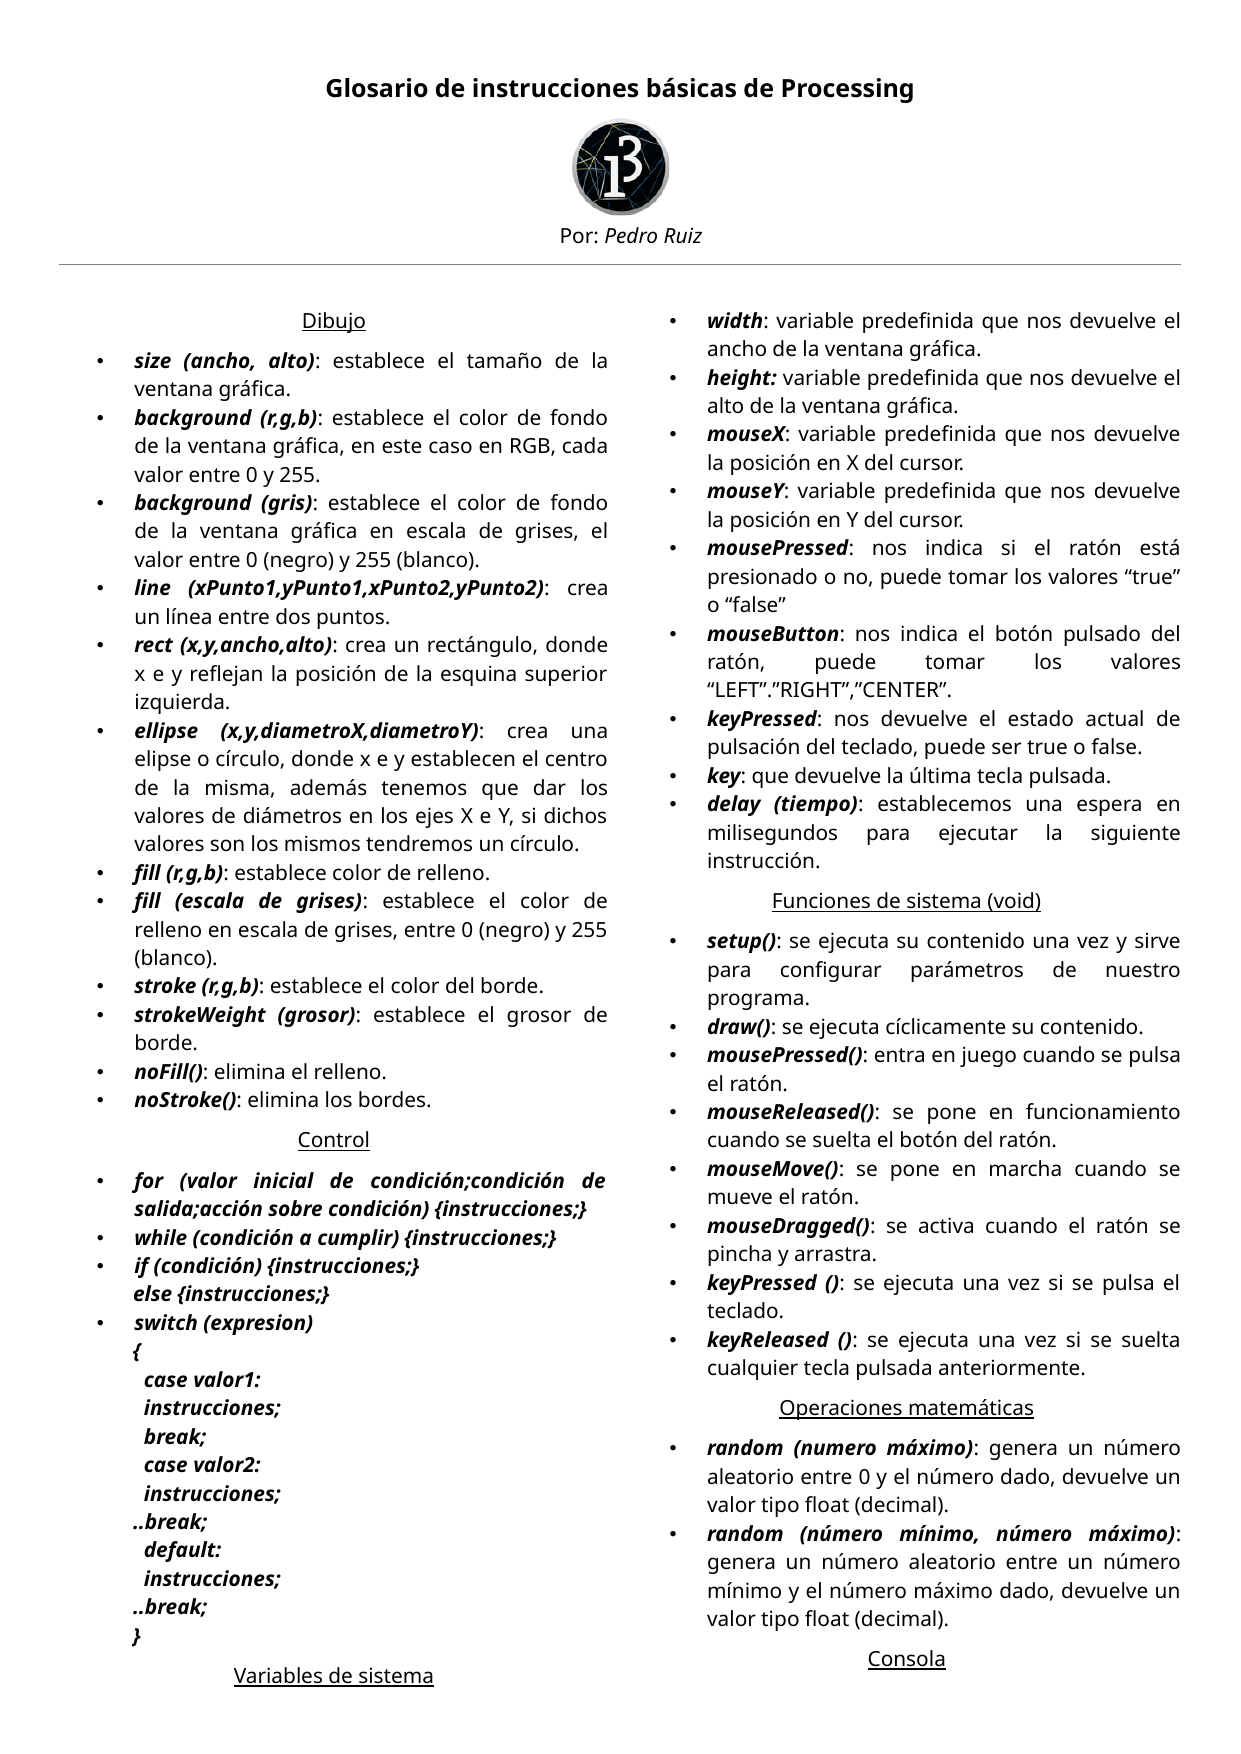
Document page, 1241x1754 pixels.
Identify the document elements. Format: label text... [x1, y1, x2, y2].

list strokeWeight (grosor): establece el grosor de borde. [97, 1000, 608, 1057]
list mouseButton: nos indica el botón pulsado del ratón, puede tomar los valores “LEFT”.”RIGHT”,”CENTER”. [669, 619, 1181, 704]
text Operaciones matemáticas [632, 1393, 1181, 1422]
list rect (x,y,ancho,alto): crea un rectángulo, donde x e y reflejan la posición de la esquina superior izquierda. [97, 630, 608, 716]
text default: [59, 1536, 608, 1564]
list keyPressed: nos devuelve el estado actual de pulsación del teclado, puede ser true o false. [669, 704, 1181, 761]
list noStroke(): elimina los bordes. [97, 1085, 608, 1114]
list line (xPunto1,yPunto1,xPunto2,yPunto2): crea un línea entre dos puntos. [97, 573, 608, 630]
list keyReleased (): se ejecuta una vez si se suelta cualquier tecla pulsada anteriormente. [669, 1325, 1181, 1382]
text Funciones de sistema (void) [632, 886, 1181, 915]
list mouseX: variable predefinida que nos devuelve la posición en X del cursor. [669, 419, 1181, 476]
list mouseReleased(): se pone en funcionamiento cuando se suelta el botón del ratón. [669, 1097, 1181, 1154]
text Control [59, 1126, 608, 1154]
text ..break; [59, 1507, 608, 1536]
text case valor1: [59, 1365, 608, 1393]
list switch (expresion) [97, 1308, 608, 1336]
text ..break; [59, 1592, 608, 1621]
list size (ancho, alto): establece el tamaño de la ventana gráfica. [97, 346, 608, 403]
list mousePressed: nos indica si el ratón está presionado o no, puede tomar los valores “true” o “false” [669, 533, 1181, 619]
text Por: Pedro Ruiz [59, 222, 1181, 250]
list height: variable predefinida que nos devuelve el alto de la ventana gráfica. [669, 363, 1181, 419]
list random (número mínimo, número máximo): genera un número aleatorio entre un número mínimo y el número máximo dado, devuelve un valor tipo float (decimal). [669, 1519, 1181, 1633]
list random (numero máximo): genera un número aleatorio entre 0 y el número dado, devuelve un valor tipo float (decimal). [669, 1433, 1181, 1519]
list background (gris): establece el color de fondo de la ventana gráfica en escala de grises, el valor entre 0 (negro) y 255 (blanco). [97, 488, 608, 573]
list ellipse (x,y,diametroX,diametroY): crea una elipse o círculo, donde x e y establecen el centro de la misma, además tenemos que dar los valores de diámetros en los ejes X e Y, si dichos valores son los mismos tendremos un círculo. [97, 716, 608, 858]
text Dibujo [59, 306, 608, 334]
list delay (tiempo): establecemos una espera en milisegundos para ejecutar la siguiente instrucción. [669, 789, 1181, 874]
list mousePressed(): entra en juego cuando se pulsa el ratón. [669, 1040, 1181, 1097]
list setup(): se ejecuta su contenido una vez y sirve para configurar parámetros de nuestro programa. [669, 927, 1181, 1012]
text else {instrucciones;} [59, 1279, 608, 1308]
text } [59, 1621, 608, 1649]
picture [565, 111, 675, 222]
list draw(): se ejecuta cíclicamente su contenido. [669, 1012, 1181, 1040]
list while (condición a cumplir) {instrucciones;} [97, 1223, 608, 1251]
text instrucciones; [59, 1564, 608, 1592]
text break; [59, 1422, 608, 1450]
text Variables de sistema [59, 1661, 608, 1689]
list for (valor inicial de condición;condición de salida;acción sobre condición) {instrucciones;} [97, 1166, 608, 1223]
list stroke (r,g,b): establece el color del borde. [97, 972, 608, 1000]
list fill (r,g,b): establece color de relleno. [97, 858, 608, 886]
list if (condición) {instrucciones;} [97, 1251, 608, 1279]
text Consola [632, 1644, 1181, 1673]
list key: que devuelve la última tecla pulsada. [669, 761, 1181, 789]
text instrucciones; [59, 1479, 608, 1507]
text { [59, 1336, 608, 1365]
list mouseDragged(): se activa cuando el ratón se pincha y arrastra. [669, 1211, 1181, 1268]
text Glosario de instrucciones básicas de Processing [59, 71, 1181, 105]
text case valor2: [59, 1450, 608, 1479]
list width: variable predefinida que nos devuelve el ancho de la ventana gráfica. [669, 306, 1181, 363]
list keyPressed (): se ejecuta una vez si se pulsa el teclado. [669, 1268, 1181, 1325]
list mouseMove(): se pone en marcha cuando se mueve el ratón. [669, 1154, 1181, 1211]
list fill (escala de grises): establece el color de relleno en escala de grises, entre 0 (negro) y 255 (blanco). [97, 886, 608, 972]
list noFill(): elimina el relleno. [97, 1057, 608, 1085]
list mouseY: variable predefinida que nos devuelve la posición en Y del cursor. [669, 476, 1181, 533]
text instrucciones; [59, 1393, 608, 1422]
list background (r,g,b): establece el color de fondo de la ventana gráfica, en este caso en RGB, cada valor entre 0 y 255. [97, 403, 608, 488]
